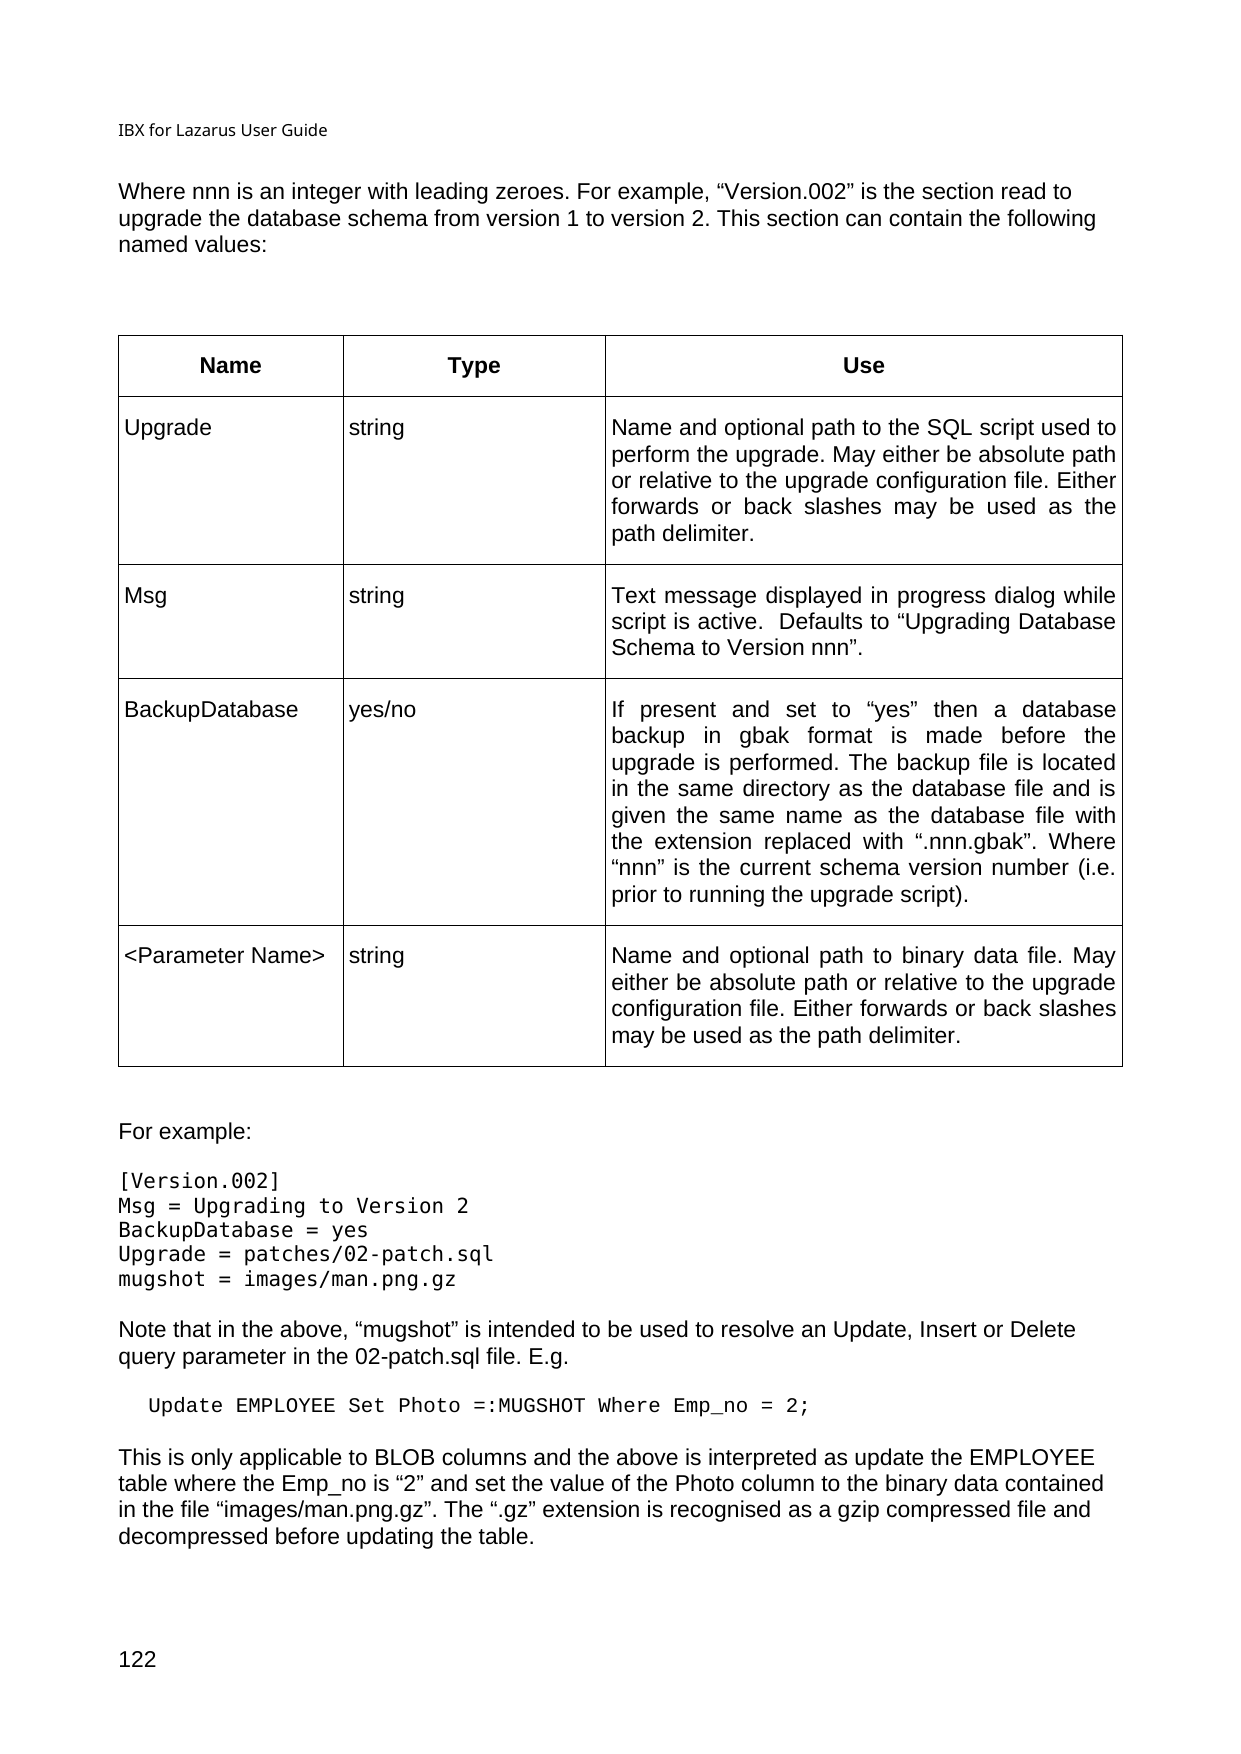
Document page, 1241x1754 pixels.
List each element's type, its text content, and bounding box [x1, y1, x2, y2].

table_cell yes/no [344, 679, 605, 925]
table_header Use [606, 336, 1122, 396]
table_cell Upgrade [119, 397, 343, 564]
text Note that in the above, “mugshot” is intended to be used to resolve an Update, Insert or Delete query parameter in the 02-patch.sql file. E.g. [118, 1316, 1122, 1369]
text Upgrade = patches/02-patch.sql [118, 1242, 1122, 1267]
text mugshot = images/man.png.gz [118, 1267, 1122, 1291]
table_cell string [344, 926, 605, 1066]
text Where nnn is an integer with leading zeroes. For example, “Version.002” is the section read to upgrade the database schema from version 1 to version 2. This section can contain the following named values: [118, 178, 1122, 257]
table_cell If present and set to “yes” then a database backup in gbak format is made before the upgrade is performed. The backup file is located in the same directory as the database file and is given the same name as the database file with the extension replaced with “.nnn.gbak”. Where “nnn” is the current schema version number (i.e. prior to running the upgrade script). [606, 679, 1122, 925]
text [Version.002] [118, 1169, 1122, 1194]
table_cell Name and optional path to binary data file. May either be absolute path or relative to the upgrade configuration file. Either forwards or back slashes may be used as the path delimiter. [606, 926, 1122, 1066]
table_cell Name and optional path to the SQL script used to perform the upgrade. May either be absolute path or relative to the upgrade configuration file. Either forwards or back slashes may be used as the path delimiter. [606, 397, 1122, 564]
table_header Type [344, 336, 605, 396]
text BackupDatabase = yes [118, 1218, 1122, 1242]
table_cell <Parameter Name> [119, 926, 343, 1066]
table_header Name [119, 336, 343, 396]
table_cell Text message displayed in progress dialog while script is active. Defaults to “Upgrading Database Schema to Version nnn”. [606, 565, 1122, 678]
table_cell Msg [119, 565, 343, 678]
table_cell string [344, 397, 605, 564]
text Msg = Upgrading to Version 2 [118, 1194, 1122, 1218]
table_cell string [344, 565, 605, 678]
text Update EMPLOYEE Set Photo =:MUGSHOT Where Emp_no = 2; [148, 1394, 1122, 1418]
text For example: [118, 1118, 1122, 1144]
text This is only applicable to BLOB columns and the above is interpreted as update the EMPLOYEE table where the Emp_no is “2” and set the value of the Photo column to the binary data contained in the file “images/man.png.gz”. The “.gz” extension is recognised as a gzip compressed file and decompressed before updating the table. [118, 1444, 1122, 1549]
table_cell BackupDatabase [119, 679, 343, 925]
